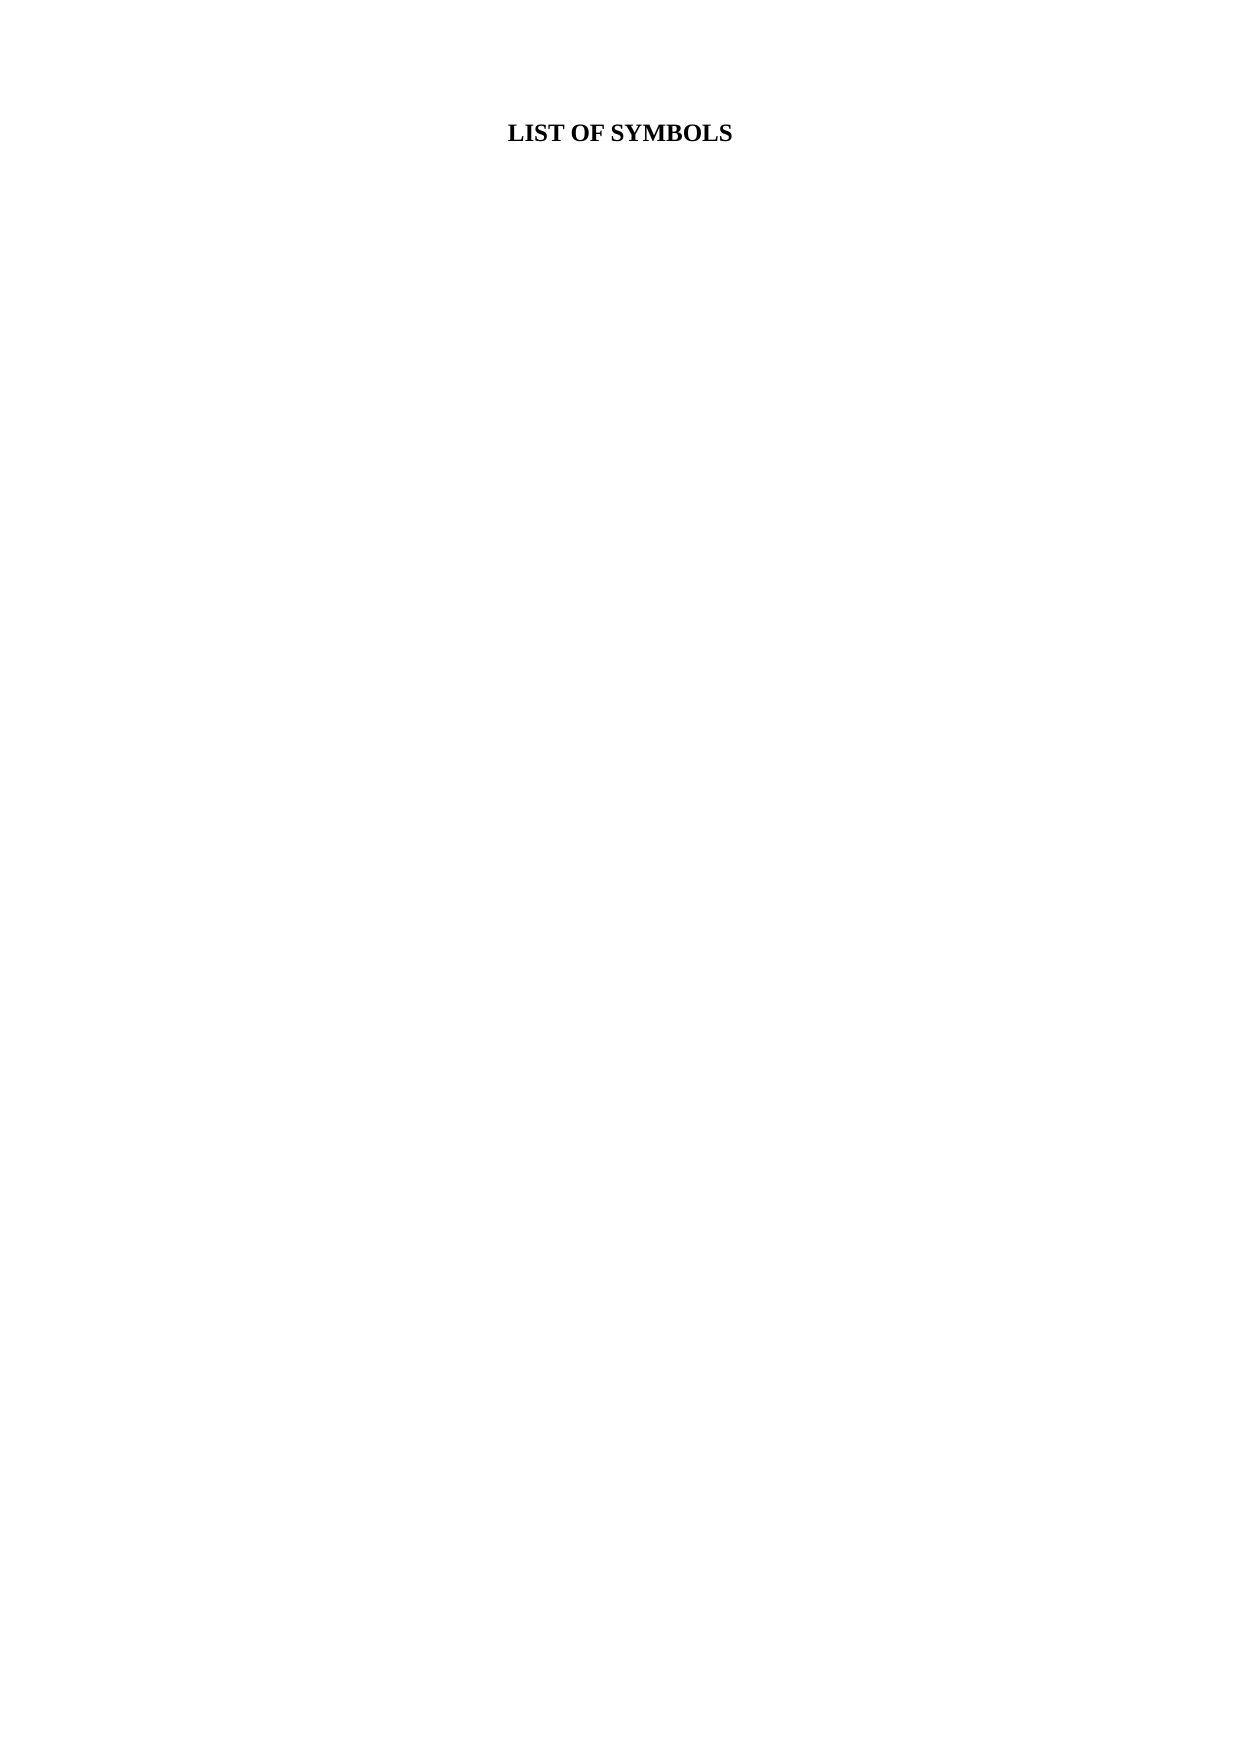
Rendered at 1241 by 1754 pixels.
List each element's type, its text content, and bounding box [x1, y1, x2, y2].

text LIST OF SYMBOLS [118, 118, 1122, 147]
